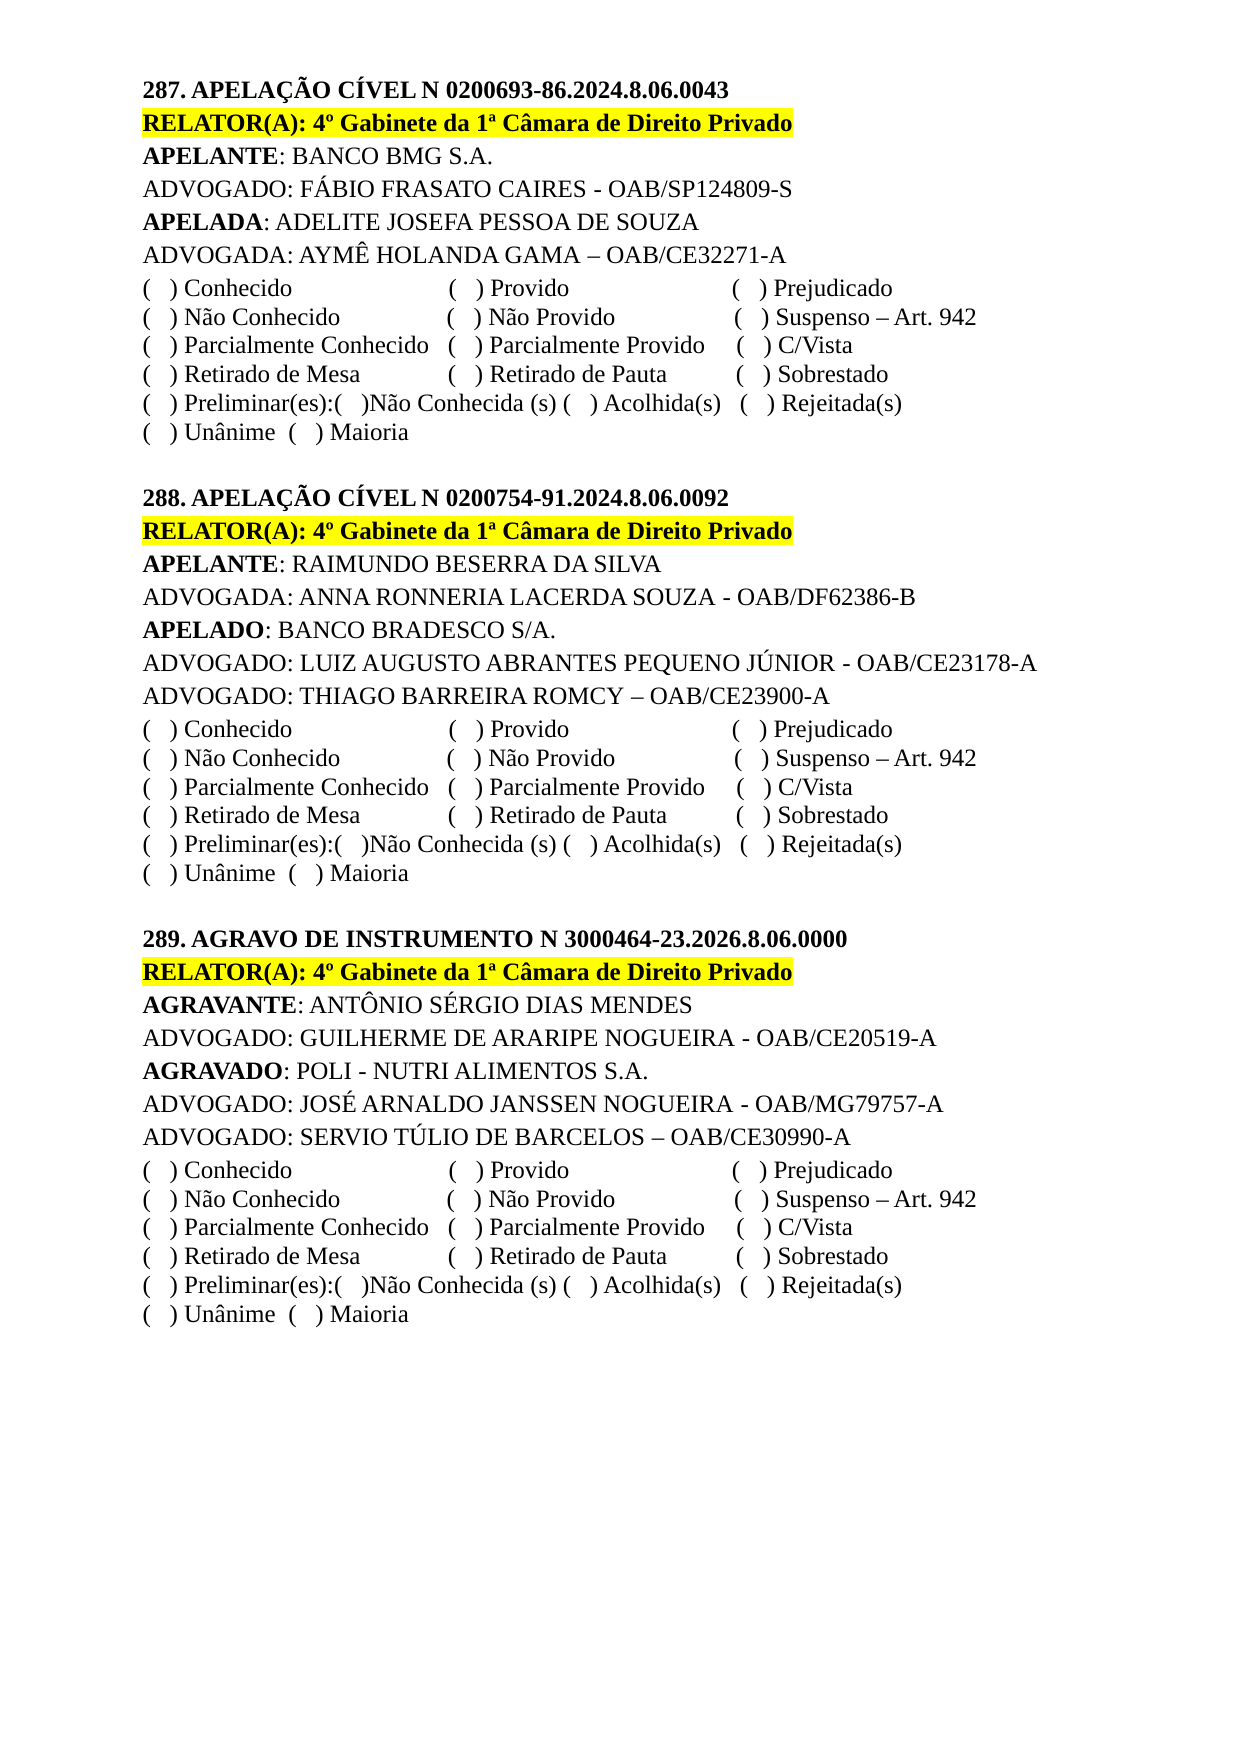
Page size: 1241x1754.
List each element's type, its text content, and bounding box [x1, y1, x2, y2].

text ( ) Unânime ( ) Maioria 288. APELAÇÃO CÍVEL N 0200754-91.2024.8.06.0092 RELATOR(A): 4º Gabinete da 1ª Câmara de Direito Privado APELANTE: RAIMUNDO BESERRA DA SILVA ADVOGADA: ANNA RONNERIA LACERDA SOUZA - OAB/DF62386-B APELADO: BANCO BRADESCO S/A. ADVOGADO: LUIZ AUGUSTO ABRANTES PEQUENO JÚNIOR - OAB/CE23178-A ADVOGADO: THIAGO BARREIRA ROMCY – OAB/CE23900-A [142, 417, 1141, 710]
text ( ) Parcialmente Conhecido ( ) Parcialmente Provido ( ) C/Vista [142, 331, 1158, 359]
text ( ) Preliminar(es):( )Não Conhecida (s) ( ) Acolhida(s) ( ) Rejeitada(s) [142, 829, 1158, 858]
text ( ) Retirado de Mesa ( ) Retirado de Pauta ( ) Sobrestado [142, 359, 1158, 388]
text ( ) Conhecido ( ) Provido ( ) Prejudicado [142, 714, 1141, 743]
text ( ) Não Conhecido ( ) Não Provido ( ) Suspenso – Art. 942 [142, 743, 1158, 772]
text ( ) Retirado de Mesa ( ) Retirado de Pauta ( ) Sobrestado [142, 800, 1158, 829]
text ( ) Retirado de Mesa ( ) Retirado de Pauta ( ) Sobrestado [142, 1241, 1158, 1270]
text ( ) Preliminar(es):( )Não Conhecida (s) ( ) Acolhida(s) ( ) Rejeitada(s) [142, 388, 1158, 417]
text ( ) Parcialmente Conhecido ( ) Parcialmente Provido ( ) C/Vista [142, 1212, 1158, 1241]
text ( ) Conhecido ( ) Provido ( ) Prejudicado [142, 1155, 1141, 1184]
text ( ) Não Conhecido ( ) Não Provido ( ) Suspenso – Art. 942 [142, 1184, 1158, 1212]
text ( ) Conhecido ( ) Provido ( ) Prejudicado [142, 273, 1141, 302]
text ( ) Parcialmente Conhecido ( ) Parcialmente Provido ( ) C/Vista [142, 772, 1158, 800]
text ( ) Não Conhecido ( ) Não Provido ( ) Suspenso – Art. 942 [142, 302, 1158, 331]
text 287. APELAÇÃO CÍVEL N 0200693-86.2024.8.06.0043 RELATOR(A): 4º Gabinete da 1ª Câmara de Direito Privado APELANTE: BANCO BMG S.A. ADVOGADO: FÁBIO FRASATO CAIRES - OAB/SP124809-S APELADA: ADELITE JOSEFA PESSOA DE SOUZA ADVOGADA: AYMÊ HOLANDA GAMA – OAB/CE32271-A [142, 75, 1141, 269]
text ( ) Preliminar(es):( )Não Conhecida (s) ( ) Acolhida(s) ( ) Rejeitada(s) [142, 1270, 1158, 1299]
text ( ) Unânime ( ) Maioria [142, 1299, 1141, 1393]
text ( ) Unânime ( ) Maioria 289. AGRAVO DE INSTRUMENTO N 3000464-23.2026.8.06.0000 RELATOR(A): 4º Gabinete da 1ª Câmara de Direito Privado AGRAVANTE: ANTÔNIO SÉRGIO DIAS MENDES ADVOGADO: GUILHERME DE ARARIPE NOGUEIRA - OAB/CE20519-A AGRAVADO: POLI - NUTRI ALIMENTOS S.A. ADVOGADO: JOSÉ ARNALDO JANSSEN NOGUEIRA - OAB/MG79757-A ADVOGADO: SERVIO TÚLIO DE BARCELOS – OAB/CE30990-A [142, 858, 1141, 1151]
